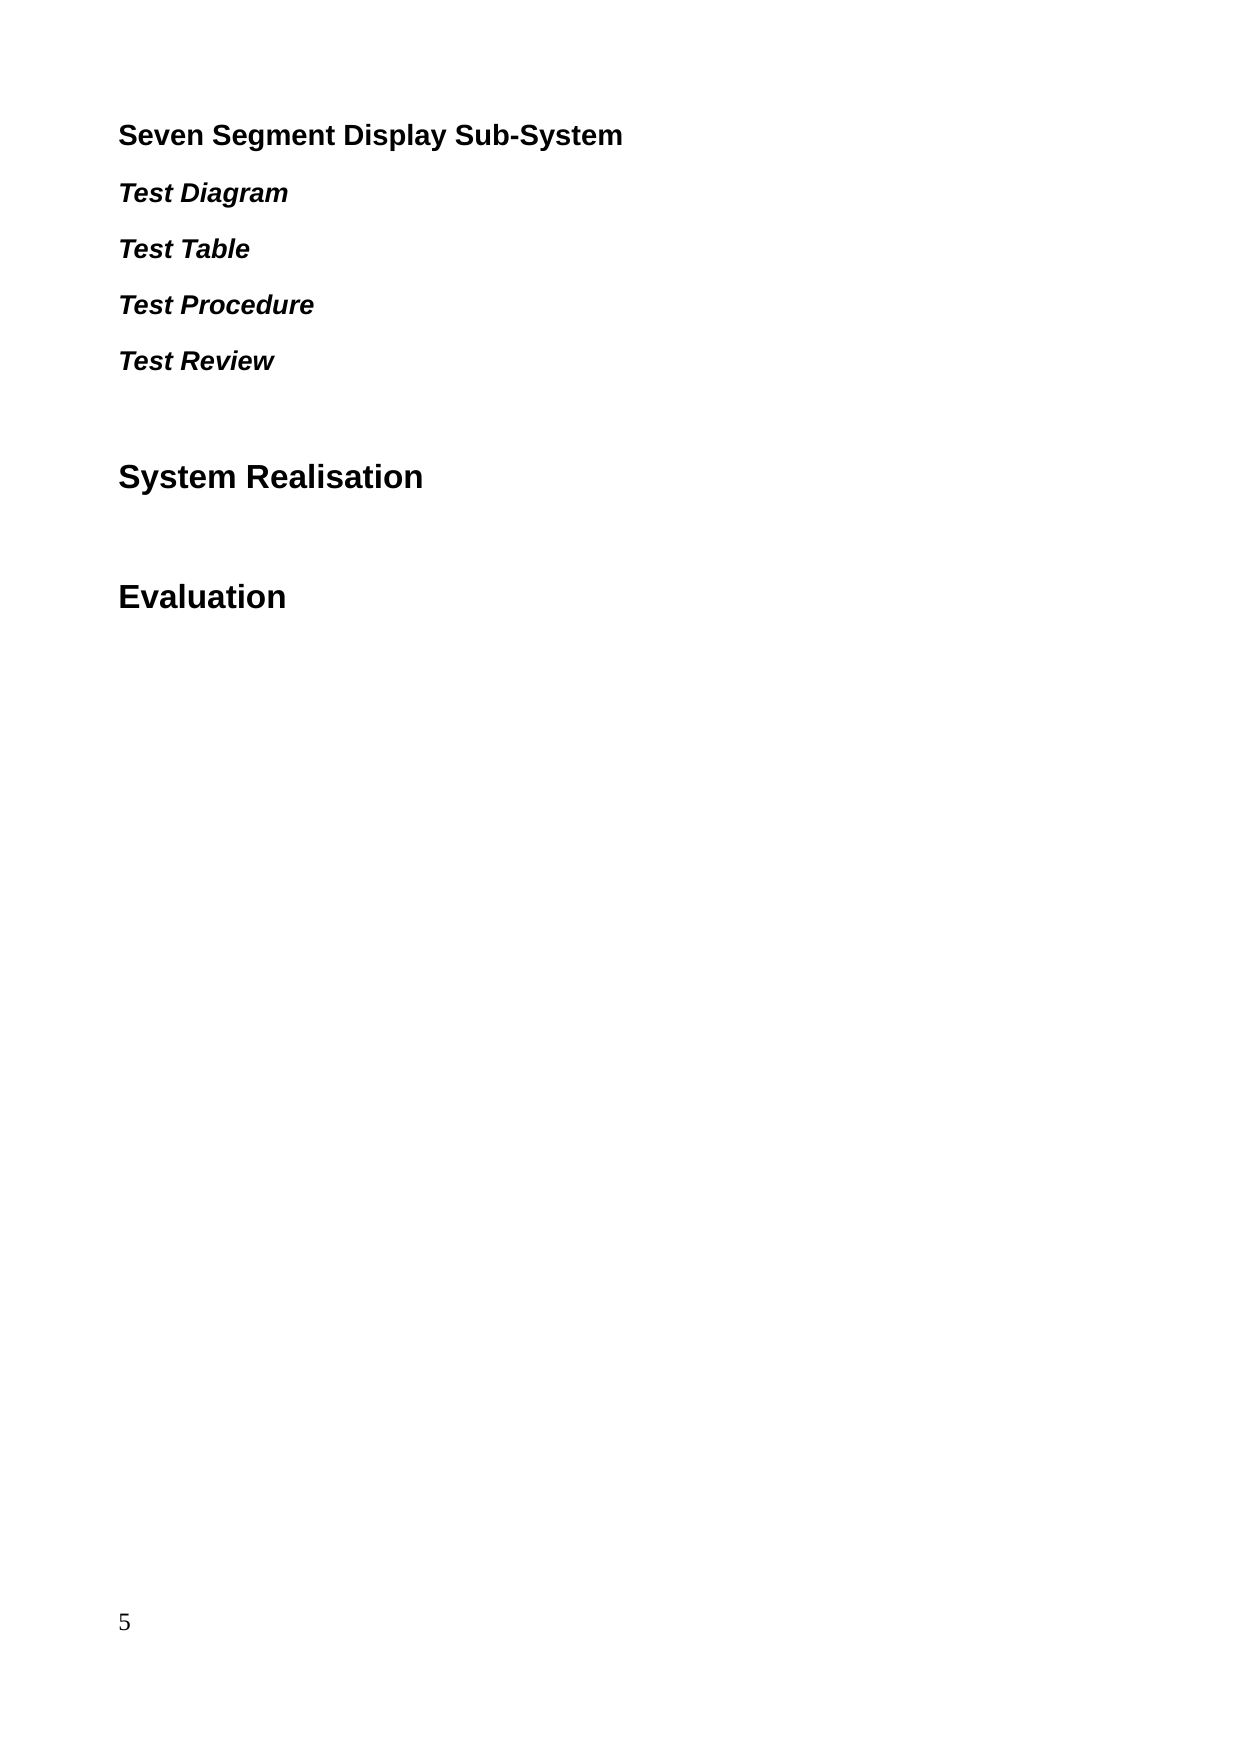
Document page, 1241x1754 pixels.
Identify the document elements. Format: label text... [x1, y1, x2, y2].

subtitle System Realisation [118, 458, 1122, 496]
subtitle Test Diagram [118, 177, 1122, 208]
subtitle Evaluation [118, 577, 1122, 615]
subtitle Test Table [118, 233, 1122, 264]
subtitle Test Review [118, 345, 1122, 377]
subtitle Test Procedure [118, 289, 1122, 320]
subtitle Seven Segment Display Sub-System [118, 118, 1122, 152]
